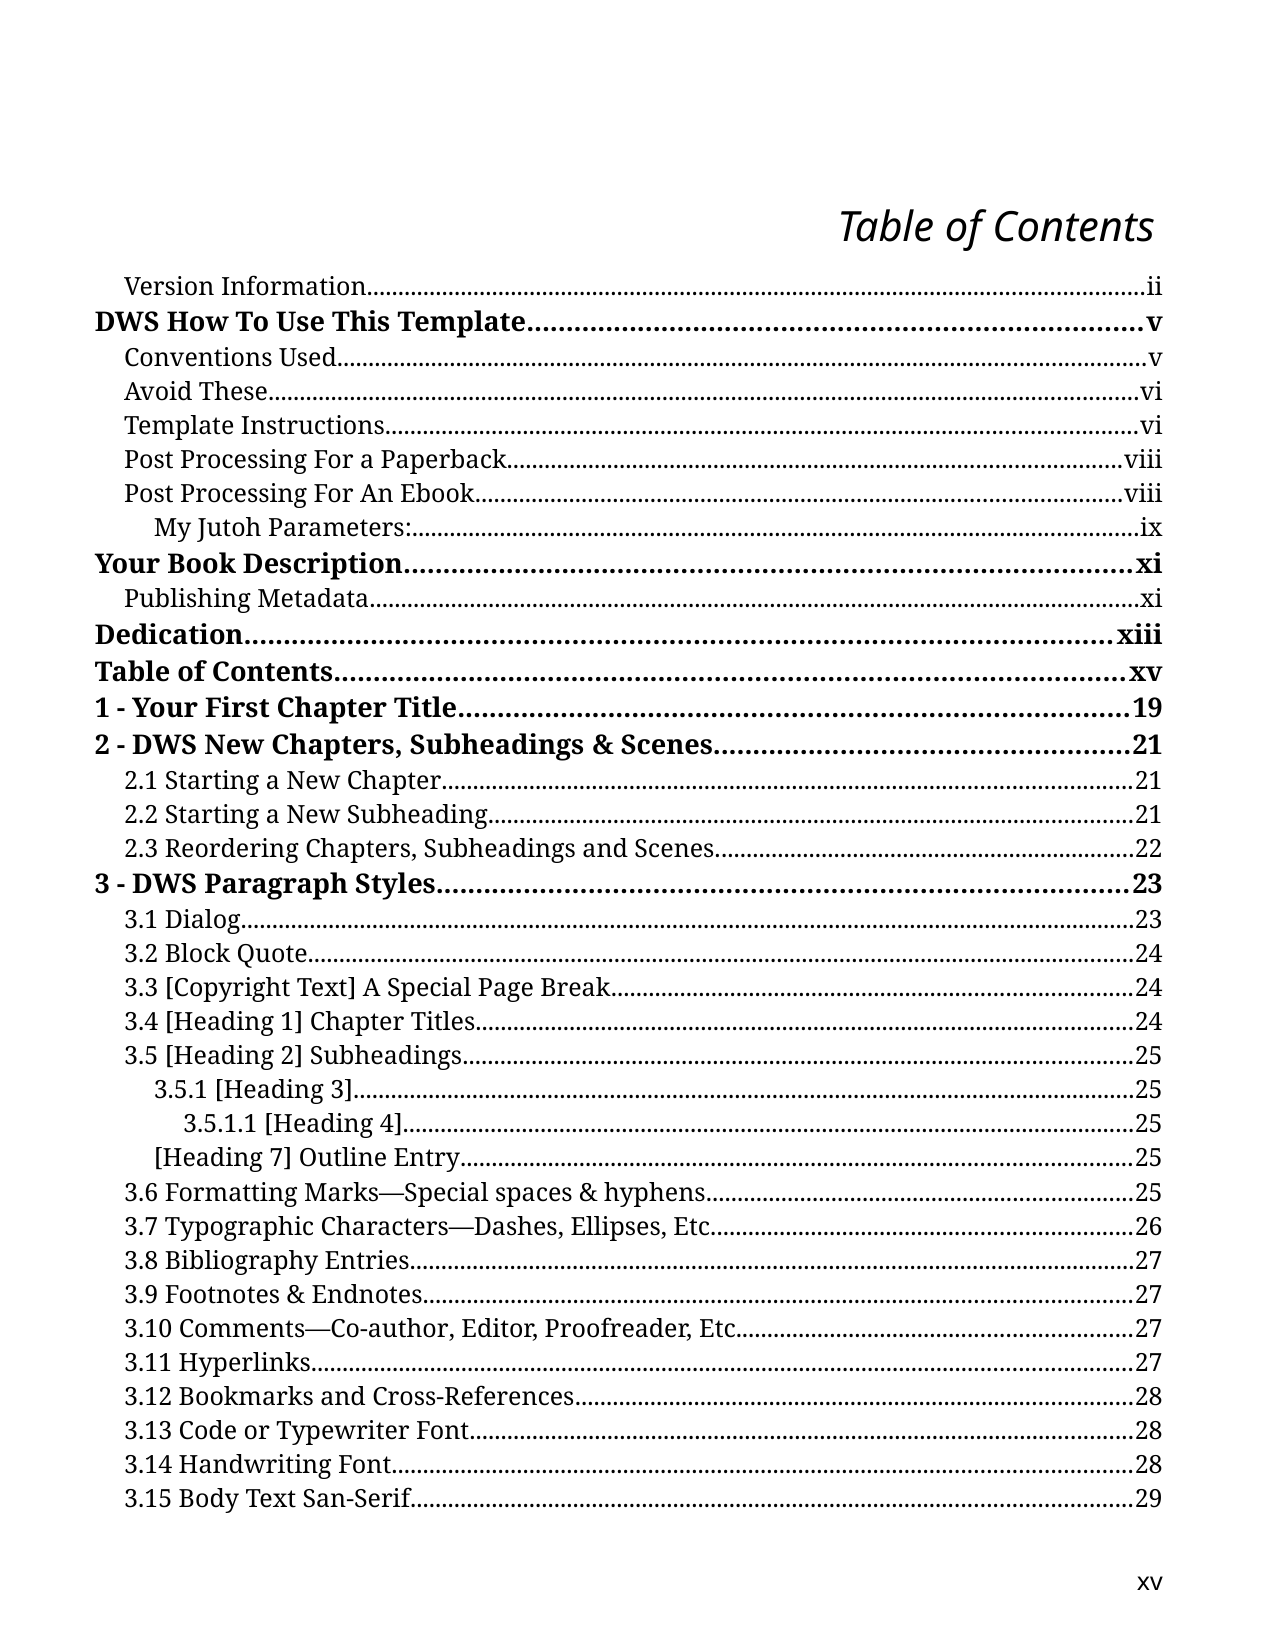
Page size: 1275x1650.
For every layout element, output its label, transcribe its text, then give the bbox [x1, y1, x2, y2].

text Publishing Metadata xi [124, 581, 1162, 615]
text DWS How To Use This Template v [94, 303, 1162, 340]
text 3.5 [Heading 2] Subheadings 25 [124, 1038, 1162, 1072]
subtitle Table of Contents [94, 194, 1162, 257]
text 3.9 Footnotes & Endnotes 27 [124, 1276, 1162, 1310]
text 3.14 Handwriting Font 28 [124, 1447, 1162, 1481]
text 3.13 Code or Typewriter Font 28 [124, 1413, 1162, 1447]
text 3.1 Dialog 23 [124, 902, 1162, 936]
text Post Processing For An Ebook viii [124, 476, 1162, 510]
text 3.5.1 [Heading 3] 25 [153, 1072, 1162, 1106]
text 3.12 Bookmarks and Cross-References 28 [124, 1378, 1162, 1413]
text Dedication xiii [94, 615, 1162, 652]
text Table of Contents xv [94, 652, 1162, 689]
text Template Instructions vi [124, 408, 1162, 442]
text 3.3 [Copyright Text] A Special Page Break 24 [124, 970, 1162, 1004]
text 2.3 Reordering Chapters, Subheadings and Scenes. 22 [124, 831, 1162, 865]
text 2 - DWS New Chapters, Subheadings & Scenes 21 [94, 726, 1162, 763]
text 3.10 Comments—Co-author, Editor, Proofreader, Etc. 27 [124, 1310, 1162, 1344]
text 3.4 [Heading 1] Chapter Titles 24 [124, 1004, 1162, 1038]
text 3.6 Formatting Marks—Special spaces & hyphens 25 [124, 1174, 1162, 1208]
text 3.11 Hyperlinks 27 [124, 1344, 1162, 1378]
text Avoid These vi [124, 374, 1162, 408]
text 2.1 Starting a New Chapter 21 [124, 763, 1162, 797]
text Conventions Used v [124, 340, 1162, 374]
text [Heading 7] Outline Entry 25 [153, 1140, 1162, 1174]
text 1 - Your First Chapter Title 19 [94, 689, 1162, 726]
text 3.8 Bibliography Entries 27 [124, 1242, 1162, 1276]
text Version Information ii [124, 269, 1162, 303]
text Post Processing For a Paperback viii [124, 442, 1162, 476]
text 3.5.1.1 [Heading 4] 25 [183, 1106, 1162, 1140]
text Your Book Description xi [94, 544, 1162, 581]
text 3 - DWS Paragraph Styles 23 [94, 865, 1162, 902]
text 2.2 Starting a New Subheading 21 [124, 797, 1162, 831]
text 3.15 Body Text San-Serif 29 [124, 1481, 1162, 1515]
text My Jutoh Parameters: ix [153, 510, 1162, 544]
text 3.7 Typographic Characters—Dashes, Ellipses, Etc. 26 [124, 1208, 1162, 1242]
text 3.2 Block Quote 24 [124, 936, 1162, 970]
